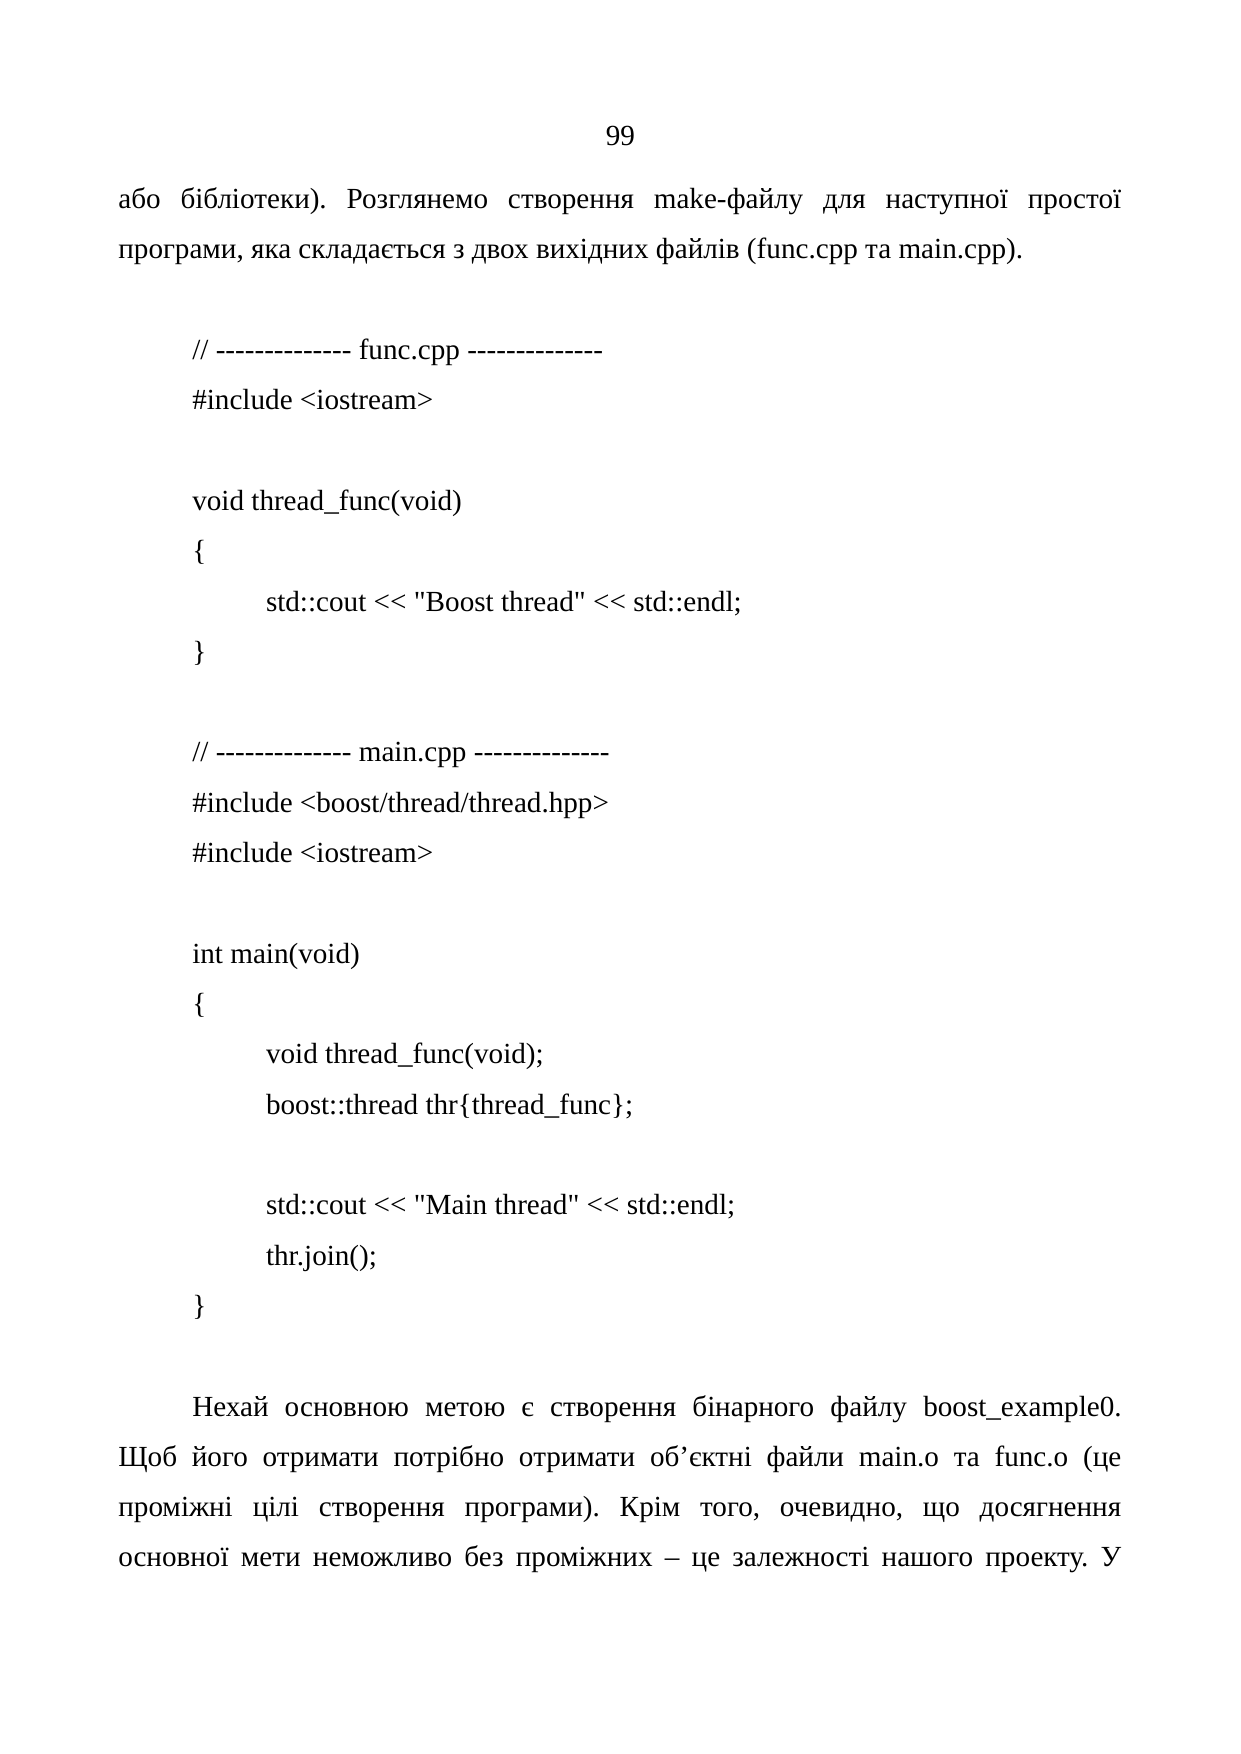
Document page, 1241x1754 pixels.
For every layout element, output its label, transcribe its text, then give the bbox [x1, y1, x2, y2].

text thr.join(); [118, 1238, 1122, 1271]
text // -------------- main.cpp -------------- [118, 734, 1122, 768]
text Нехай основною метою є створення бінарного файлу boost_example0. Щоб його отримати потрібно отримати об’єктні файли main.o та func.o (це проміжні цілі створення програми). Крім того, очевидно, що досягнення основної мети неможливо без проміжних – це залежності нашого проекту. У [118, 1389, 1122, 1573]
text std::cout << "Boost thread" << std::endl; [118, 584, 1122, 617]
text int main(void) [118, 936, 1122, 969]
text } [118, 1288, 1122, 1322]
text boost::thread thr{thread_func}; [118, 1087, 1122, 1120]
text #include <iostream> [118, 382, 1122, 416]
text { [118, 986, 1122, 1020]
text } [118, 634, 1122, 667]
text #include <iostream> [118, 835, 1122, 869]
text std::cout << "Main thread" << std::endl; [118, 1187, 1122, 1221]
text void thread_func(void); [118, 1036, 1122, 1070]
text { [118, 533, 1122, 567]
text // -------------- func.cpp -------------- [118, 332, 1122, 366]
text #include <boost/thread/thread.hpp> [118, 785, 1122, 818]
text або бібліотеки). Розглянемо створення make-файлу для наступної простої програми, яка складається з двох вихідних файлів (func.cpp та main.cpp). [118, 181, 1122, 265]
text void thread_func(void) [118, 483, 1122, 517]
